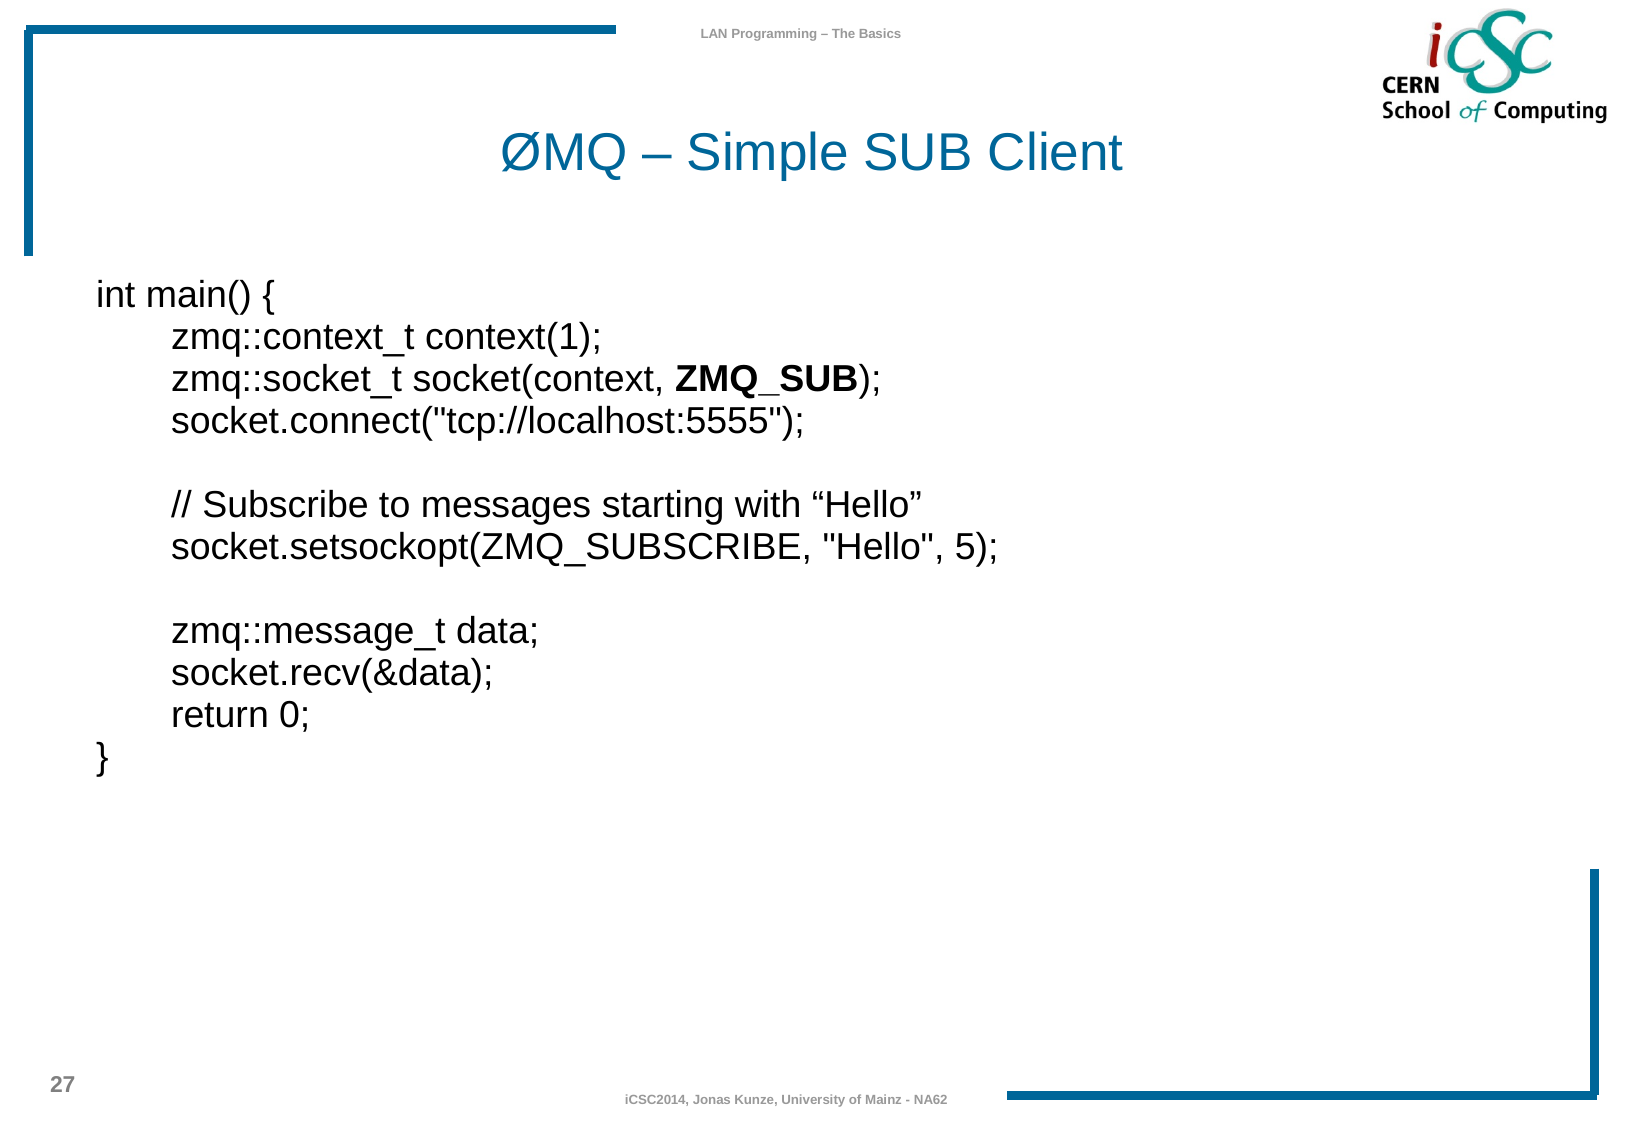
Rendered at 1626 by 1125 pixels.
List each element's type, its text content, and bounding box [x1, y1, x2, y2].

picture [1381, 8, 1608, 125]
title ØMQ – Simple SUB Client [81, 44, 1544, 233]
text_box int main() { zmq::context_t context(1); zmq::socket_t socket(context, ZMQ_SUB); socket.connect("tcp://localhost:5555"); // Subscribe to messages starting with “Hello” socket.setsockopt(ZMQ_SUBSCRIBE, "Hello", 5); zmq::message_t data; socket.recv(&data); return 0; } [81, 266, 1512, 842]
